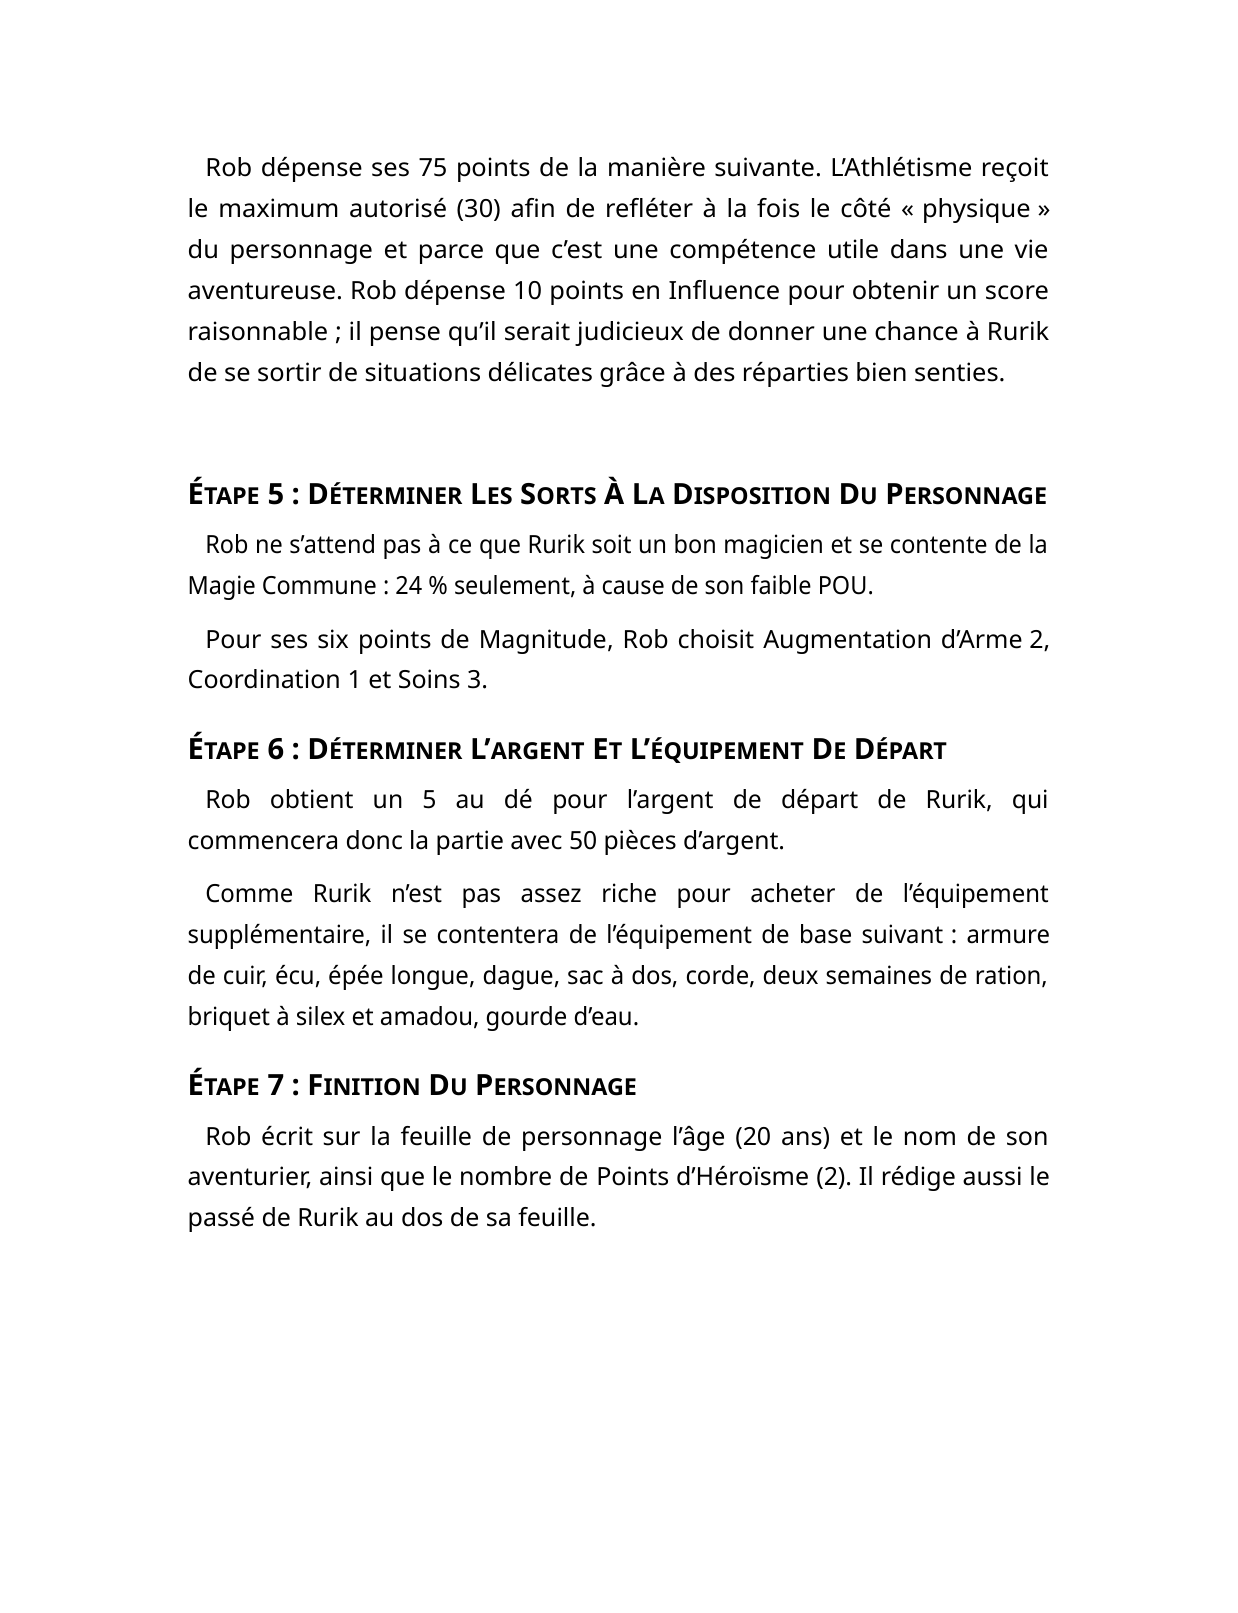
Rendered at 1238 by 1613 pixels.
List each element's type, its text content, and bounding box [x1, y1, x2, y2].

text Pour ses six points de Magnitude, Rob choisit Augmentation d’Arme 2, Coordination 1 et Soins 3. [187, 621, 1050, 696]
text Étape 5 : Déterminer Les Sorts À La Disposition Du Personnage [187, 473, 1050, 513]
text Rob obtient un 5 au dé pour l’argent de départ de Rurik, qui commencera donc la partie avec 50 pièces d’argent. [187, 782, 1050, 857]
text Comme Rurik n’est pas assez riche pour acheter de l’équipement supplémentaire, il se contentera de l’équipement de base suivant : armure de cuir, écu, épée longue, dague, sac à dos, corde, deux semaines de ration, briquet à silex et amadou, gourde d’eau. [187, 876, 1050, 1033]
text Rob dépense ses 75 points de la manière suivante. L’Athlétisme reçoit le maximum autorisé (30) afin de refléter à la fois le côté « physique » du personnage et parce que c’est une compétence utile dans une vie aventureuse. Rob dépense 10 points en Influence pour obtenir un score raisonnable ; il pense qu’il serait judicieux de donner une chance à Rurik de se sortir de situations délicates grâce à des réparties bien senties. [187, 150, 1050, 388]
text Étape 7 : Finition Du Personnage [187, 1064, 1050, 1104]
text Étape 6 : Déterminer L’argent Et L’équipement De Départ [187, 728, 1050, 768]
text Rob ne s’attend pas à ce que Rurik soit un bon magicien et se contente de la Magie Commune : 24 % seulement, à cause de son faible POU. [187, 527, 1050, 602]
text Rob écrit sur la feuille de personnage l’âge (20 ans) et le nom de son aventurier, ainsi que le nombre de Points d’Héroïsme (2). Il rédige aussi le passé de Rurik au dos de sa feuille. [187, 1118, 1050, 1234]
